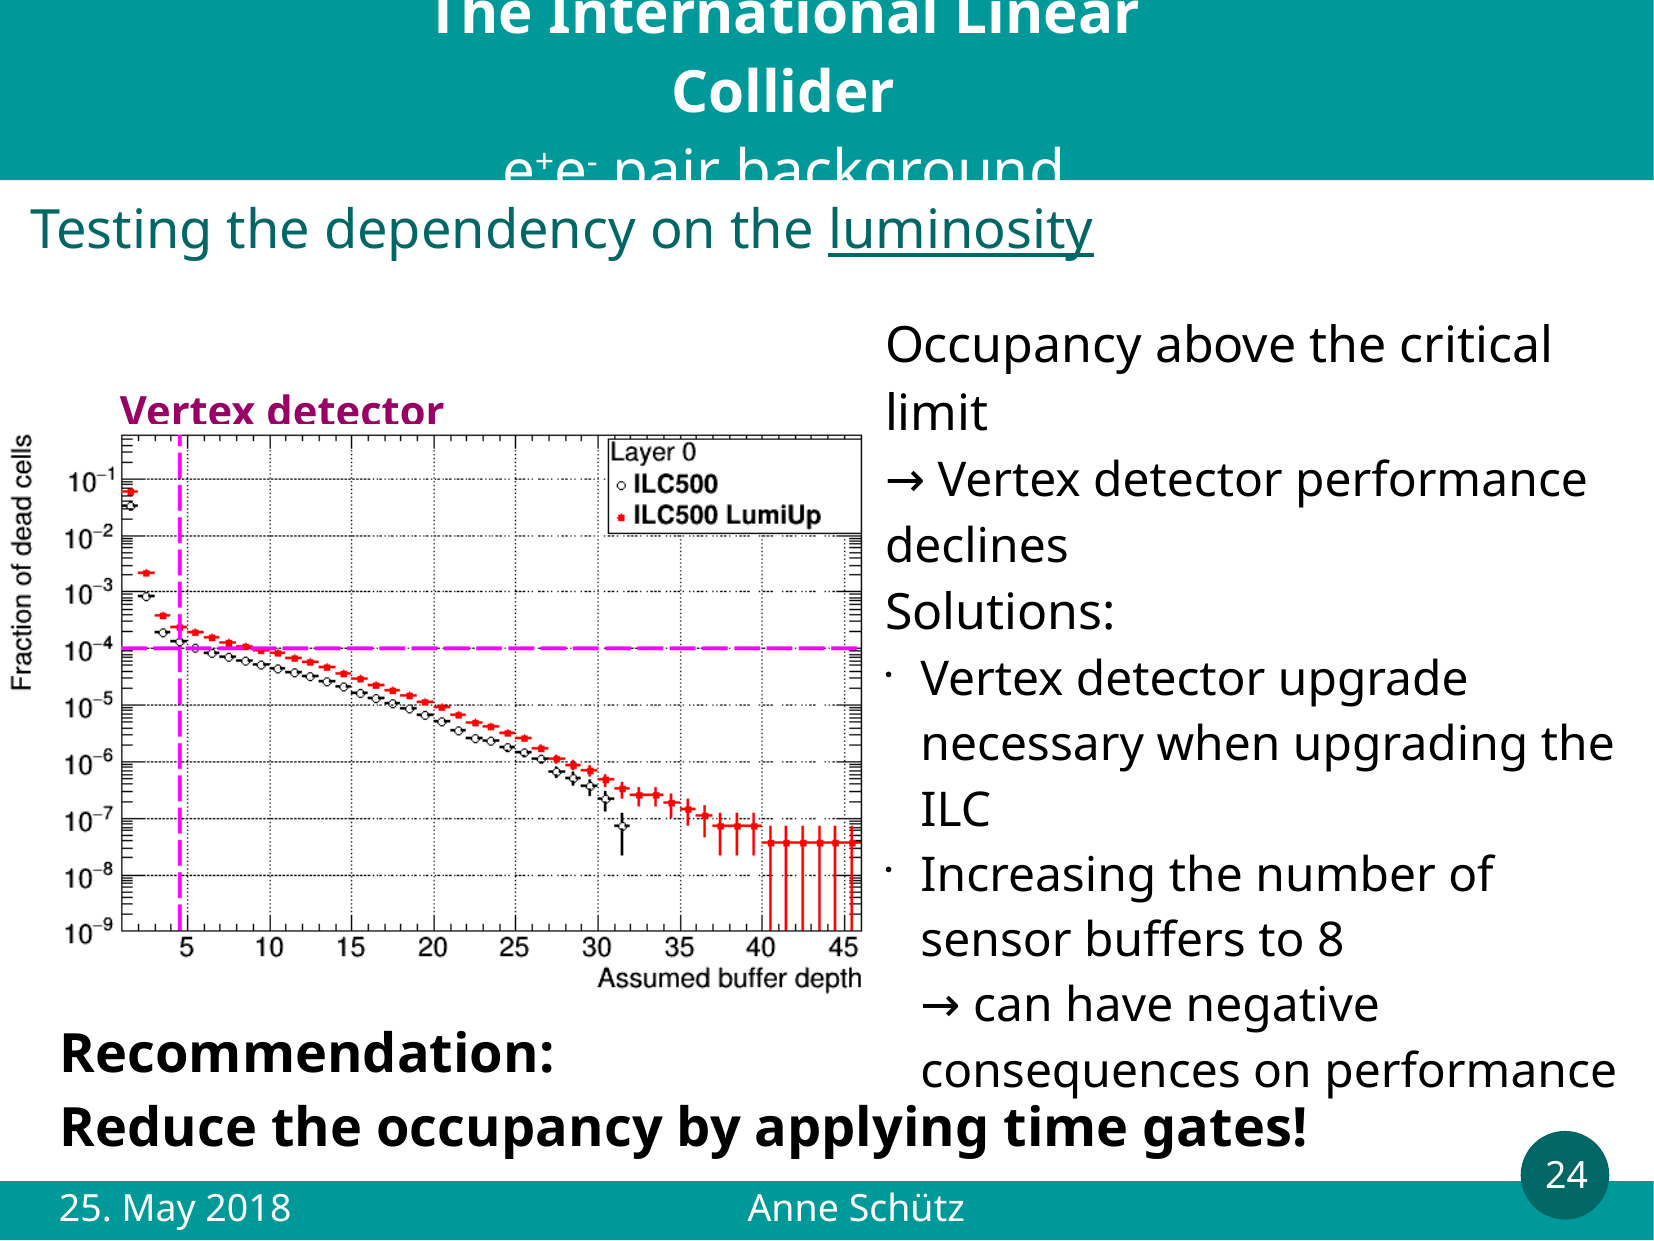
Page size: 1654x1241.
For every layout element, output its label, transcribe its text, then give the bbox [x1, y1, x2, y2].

text_box Recommendation: Reduce the occupancy by applying time gates! [59, 1009, 1621, 1167]
text_box Vertex detector barrel [105, 374, 511, 424]
text_box Testing the dependency on the luminosity [30, 188, 1636, 267]
picture [3, 424, 871, 995]
text_box Occupancy above the critical limit → Vertex detector performance declines Solutions: Vertex detector upgrade necessary when upgrading the ILC Increasing the number of sensor buffers to 8 → can have negative consequences on performance [885, 345, 1630, 1066]
title The International Linear Collider e+e- pair background [426, 0, 1227, 181]
